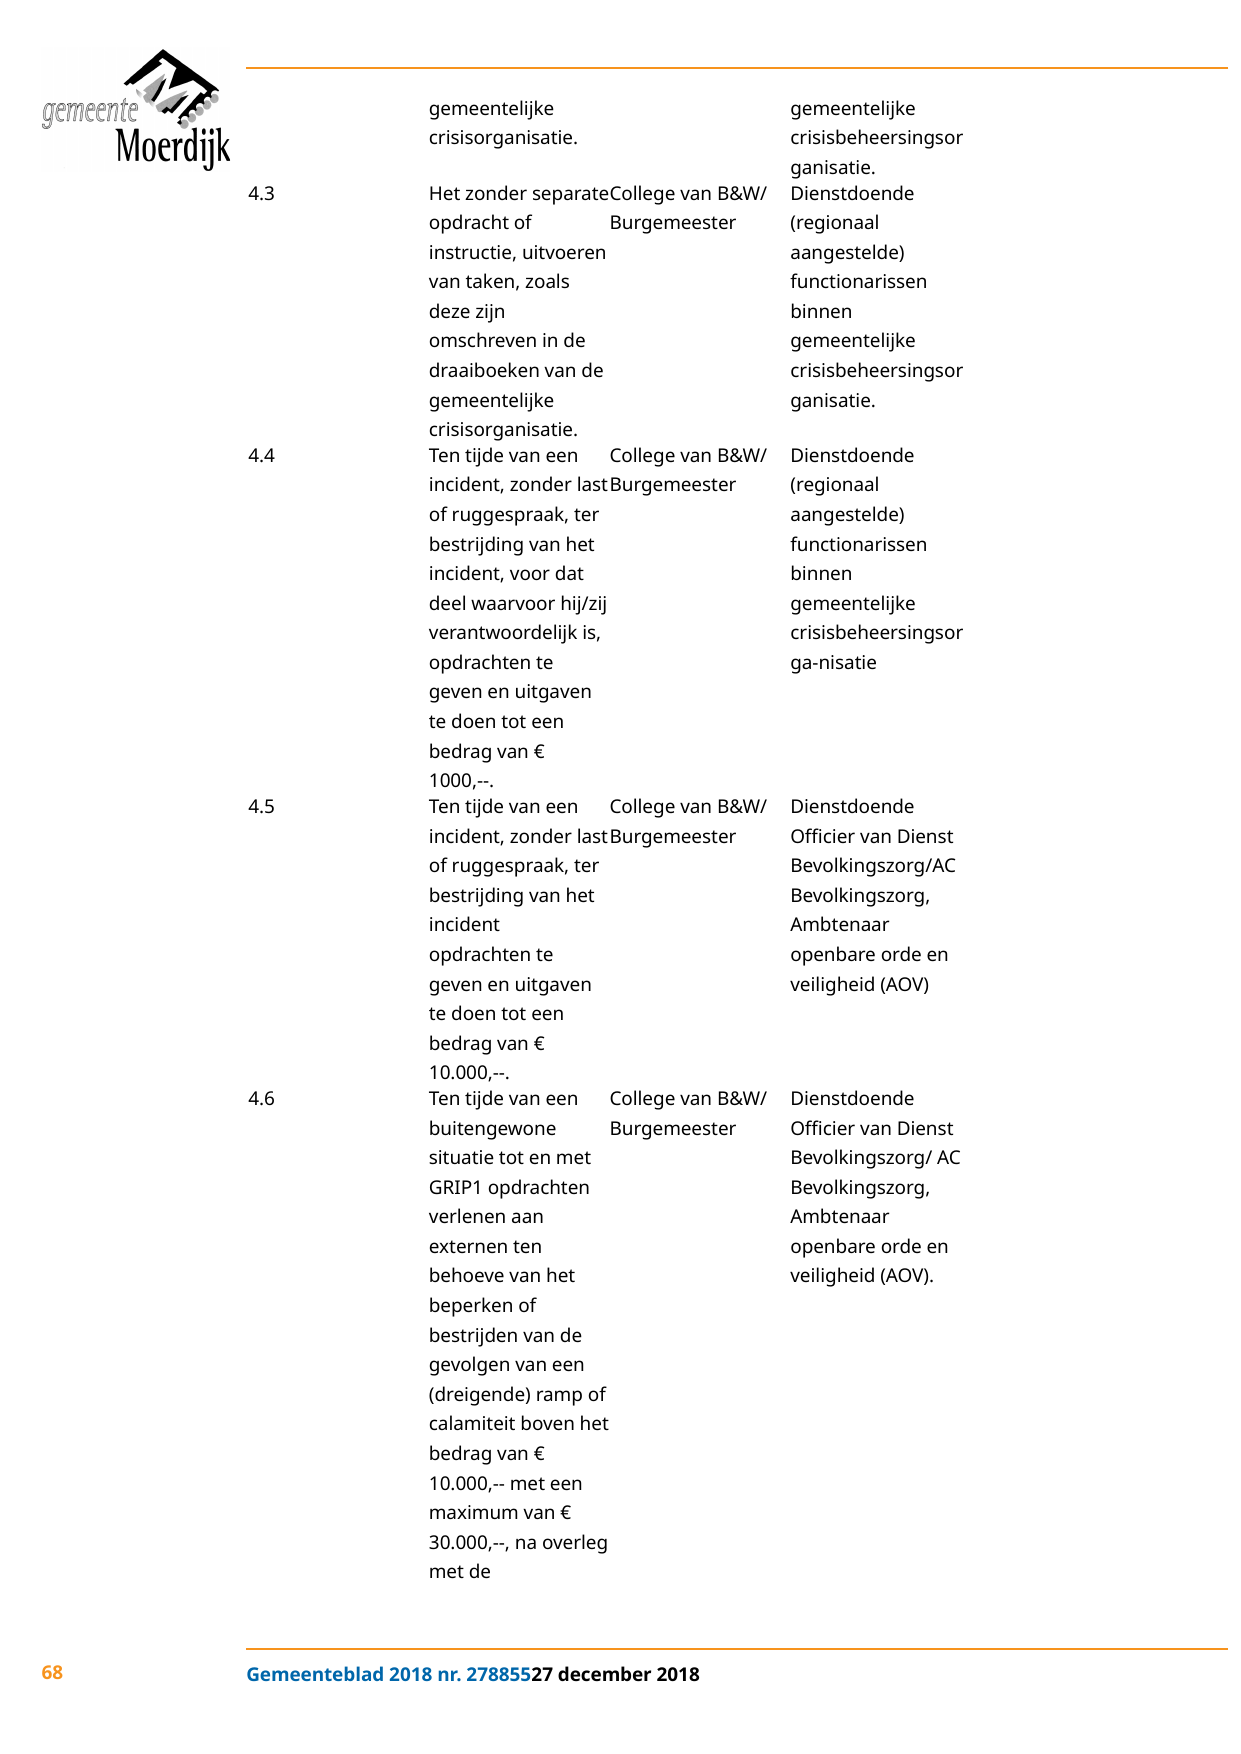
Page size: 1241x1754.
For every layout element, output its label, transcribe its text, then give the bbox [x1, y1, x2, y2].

table_cell Dienstdoende (regionaal aangestelde) functionarissen binnen gemeentelijke crisisbeheersingsorga-nisatie [790, 442, 971, 793]
table_cell 4.3 [248, 180, 429, 442]
picture [41, 47, 231, 172]
table_cell College van B&W/ Burgemeester [609, 442, 790, 793]
table_cell [971, 442, 1152, 793]
table_cell [971, 793, 1152, 1085]
table_cell College van B&W/ Burgemeester [609, 793, 790, 1085]
table_cell [971, 180, 1152, 442]
table_cell gemeentelijke crisisbeheersingsorganisatie. [790, 95, 971, 180]
table_cell 4.4 [248, 442, 429, 793]
table_cell [248, 95, 429, 180]
table_cell Ten tijde van een buitengewone situatie tot en met GRIP1 opdrachten verlenen aan externen ten behoeve van het beperken of bestrijden van de gevolgen van een (dreigende) ramp of calamiteit boven het bedrag van € 10.000,-- met een maximum van € 30.000,--, na overleg met de [429, 1085, 609, 1584]
table_cell Ten tijde van een incident, zonder last of ruggespraak, ter bestrijding van het incident, voor dat deel waarvoor hij/zij verantwoordelijk is, opdrachten te geven en uitgaven te doen tot een bedrag van € 1000,--. [429, 442, 609, 793]
table_cell 4.6 [248, 1085, 429, 1584]
table_cell College van B&W/ Burgemeester [609, 180, 790, 442]
table_cell [971, 95, 1152, 180]
table_cell 4.5 [248, 793, 429, 1085]
table_cell Dienstdoende Officier van Dienst Bevolkingszorg/AC Bevolkingszorg, Ambtenaar openbare orde en veiligheid (AOV) [790, 793, 971, 1085]
table_cell College van B&W/ Burgemeester [609, 1085, 790, 1584]
table_cell Ten tijde van een incident, zonder last of ruggespraak, ter bestrijding van het incident opdrachten te geven en uitgaven te doen tot een bedrag van € 10.000,--. [429, 793, 609, 1085]
table_cell [609, 95, 790, 180]
table_cell Dienstdoende (regionaal aangestelde) functionarissen binnen gemeentelijke crisisbeheersingsorganisatie. [790, 180, 971, 442]
table_cell [971, 1085, 1152, 1584]
table_cell Dienstdoende Officier van Dienst Bevolkingszorg/ AC Bevolkingszorg, Ambtenaar openbare orde en veiligheid (AOV). [790, 1085, 971, 1584]
table_cell gemeentelijke crisisorganisatie. [429, 95, 609, 180]
table_cell Het zonder separate opdracht of instructie, uitvoeren van taken, zoals deze zijn omschreven in de draaiboeken van de gemeentelijke crisisorganisatie. [429, 180, 609, 442]
